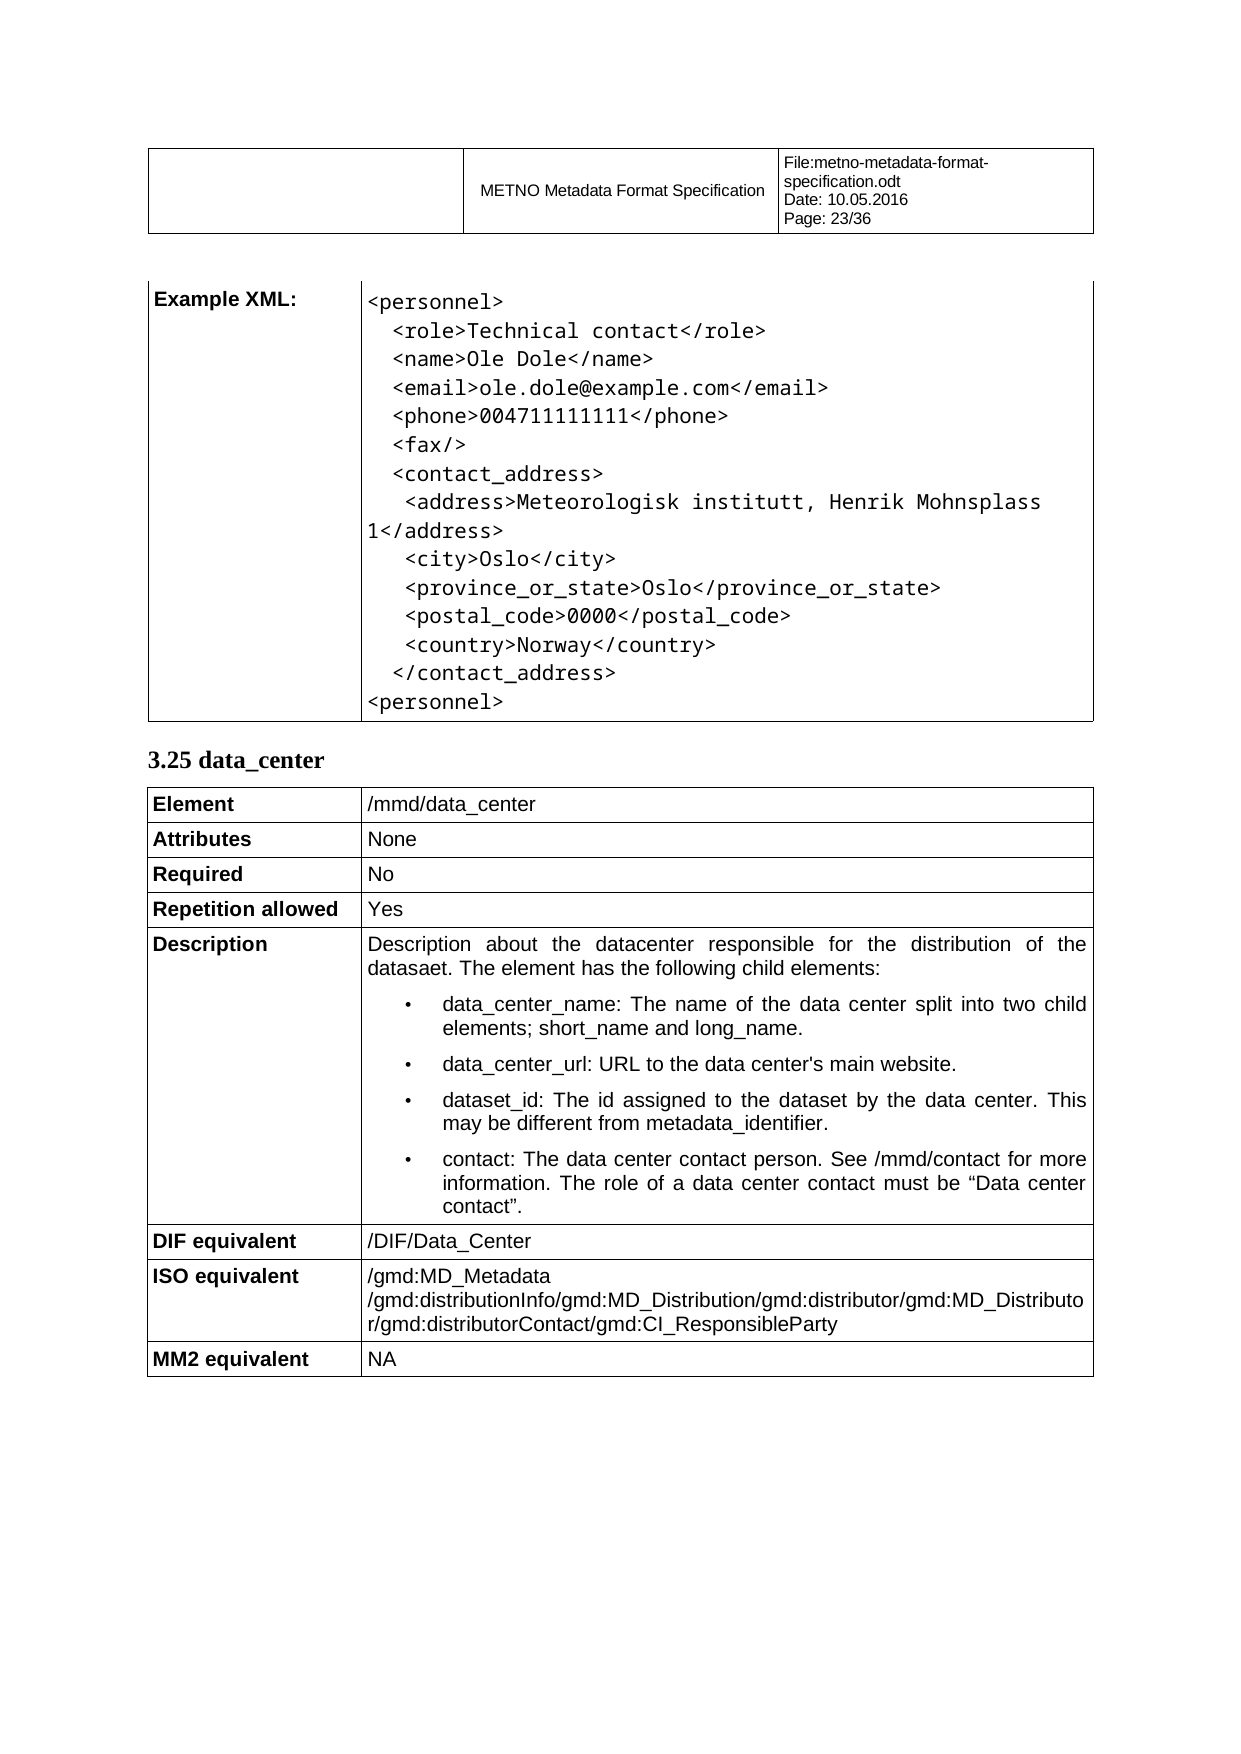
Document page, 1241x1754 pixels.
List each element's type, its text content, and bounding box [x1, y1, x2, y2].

table_cell Description [148, 928, 361, 1224]
table_cell ISO equivalent [148, 1260, 361, 1341]
table_cell /DIF/Data_Center [362, 1225, 1093, 1259]
table_cell Repetition allowed [148, 893, 361, 927]
subtitle data_center [148, 746, 1093, 774]
table_cell Yes [362, 893, 1093, 927]
table_header Element [148, 788, 361, 822]
table_cell None [362, 823, 1093, 857]
table_cell Required [148, 858, 361, 892]
table_cell Attributes [148, 823, 361, 857]
table_cell No [362, 858, 1093, 892]
table_cell NA [362, 1342, 1093, 1376]
table_cell DIF equivalent [148, 1225, 361, 1259]
table_cell Example XML: [149, 281, 361, 721]
table_cell MM2 equivalent [148, 1342, 361, 1376]
table_cell <personnel> <role>Technical contact</role> <name>Ole Dole</name> <email>ole.dole@example.com</email> <phone>004711111111</phone> <fax/> <contact_address> <address>Meteorologisk institutt, Henrik Mohnsplass 1</address> <city>Oslo</city> <province_or_state>Oslo</province_or_state> <postal_code>0000</postal_code> <country>Norway</country> </contact_address> <personnel> [362, 281, 1093, 721]
table_cell /gmd:MD_Metadata /gmd:distributionInfo/gmd:MD_Distribution/gmd:distributor/gmd:MD_Distributor/gmd:distributorContact/gmd:CI_ResponsibleParty [362, 1260, 1093, 1341]
table_header /mmd/data_center [362, 788, 1093, 822]
table_cell Description about the datacenter responsible for the distribution of the datasaet. The element has the following child elements: data_center_name: The name of the data center split into two child elements; short_name and long_name. data_center_url: URL to the data center's main website. dataset_id: The id assigned to the dataset by the data center. This may be different from metadata_identifier. contact: The data center contact person. See /mmd/contact for more information. The role of a data center contact must be “Data center contact”. [362, 928, 1093, 1224]
